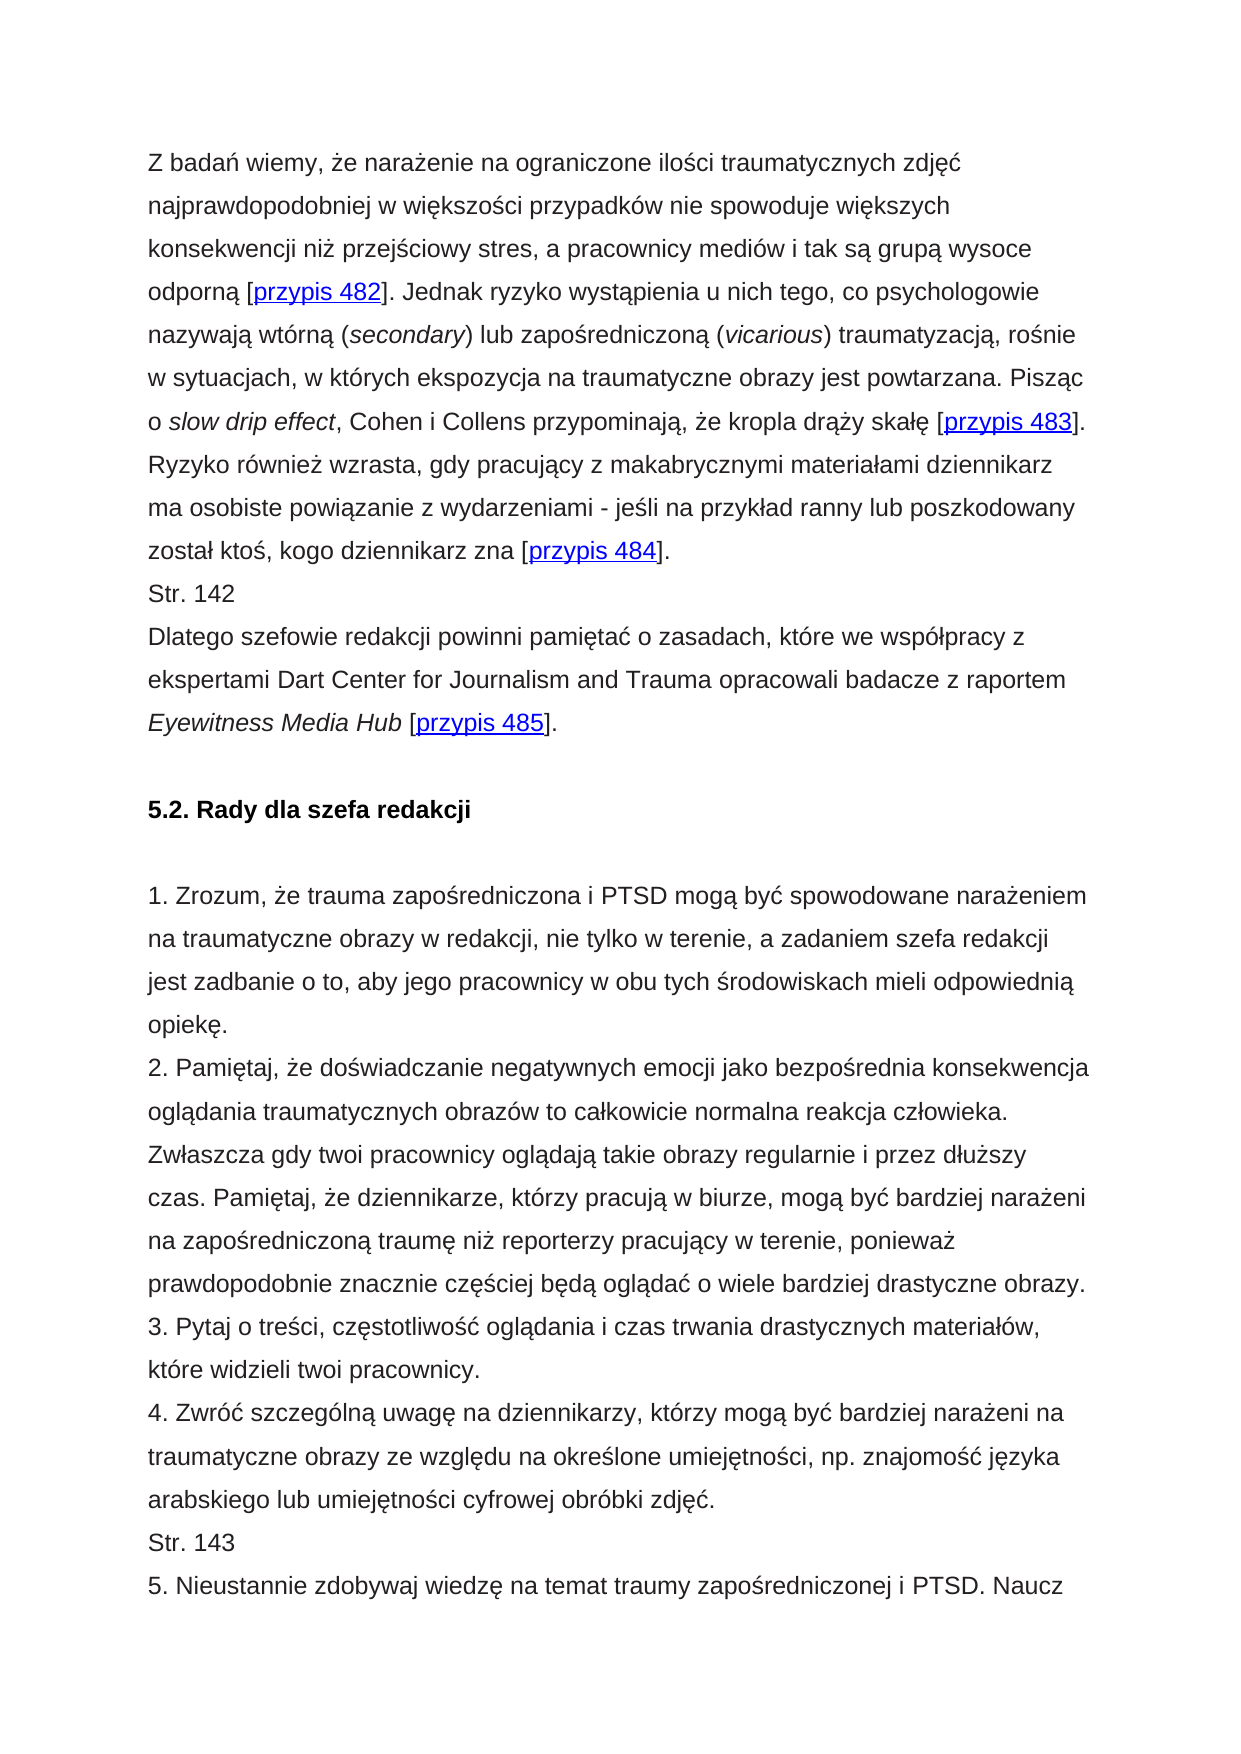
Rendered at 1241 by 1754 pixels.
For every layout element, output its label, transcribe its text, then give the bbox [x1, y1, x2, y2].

text Str. 143 [148, 1528, 1092, 1556]
text Z badań wiemy, że narażenie na ograniczone ilości traumatycznych zdjęć najprawdopodobniej w większości przypadków nie spowoduje większych konsekwencji niż przejściowy stres, a pracownicy mediów i tak są grupą wysoce odporną [przypis 482]. Jednak ryzyko wystąpienia u nich tego, co psychologowie nazywają wtórną (secondary) lub zapośredniczoną (vicarious) traumatyzacją, rośnie w sytuacjach, w których ekspozycja na traumatyczne obrazy jest powtarzana. Pisząc o slow drip effect, Cohen i Collens przypominają, że kropla drąży skałę [przypis 483]. Ryzyko również wzrasta, gdy pracujący z makabrycznymi materiałami dziennikarz ma osobiste powiązanie z wydarzeniami - jeśli na przykład ranny lub poszkodowany został ktoś, kogo dziennikarz zna [przypis 484]. [148, 148, 1092, 564]
text 2. Pamiętaj, że doświadczanie negatywnych emocji jako bezpośrednia konsekwencja oglądania traumatycznych obrazów to całkowicie normalna reakcja człowieka. Zwłaszcza gdy twoi pracownicy oglądają takie obrazy regularnie i przez dłuższy czas. Pamiętaj, że dziennikarze, którzy pracują w biurze, mogą być bardziej narażeni na zapośredniczoną traumę niż reporterzy pracujący w terenie, ponieważ prawdopodobnie znacznie częściej będą oglądać o wiele bardziej drastyczne obrazy. [148, 1053, 1092, 1298]
text Dlatego szefowie redakcji powinni pamiętać o zasadach, które we współpracy z ekspertami Dart Center for Journalism and Trauma opracowali badacze z raportem Eyewitness Media Hub [przypis 485]. [148, 622, 1092, 737]
subtitle 5.2. Rady dla szefa redakcji [148, 794, 1092, 823]
text Str. 142 [148, 579, 1092, 608]
text 1. Zrozum, że trauma zapośredniczona i PTSD mogą być spowodowane narażeniem na traumatyczne obrazy w redakcji, nie tylko w terenie, a zadaniem szefa redakcji jest zadbanie o to, aby jego pracownicy w obu tych środowiskach mieli odpowiednią opiekę. [148, 881, 1092, 1039]
text 5. Nieustannie zdobywaj wiedzę na temat traumy zapośredniczonej i PTSD. Naucz [148, 1571, 1092, 1599]
text 3. Pytaj o treści, częstotliwość oglądania i czas trwania drastycznych materiałów, które widzieli twoi pracownicy. [148, 1312, 1092, 1384]
text 4. Zwróć szczególną uwagę na dziennikarzy, którzy mogą być bardziej narażeni na traumatyczne obrazy ze względu na określone umiejętności, np. znajomość języka arabskiego lub umiejętności cyfrowej obróbki zdjęć. [148, 1398, 1092, 1513]
